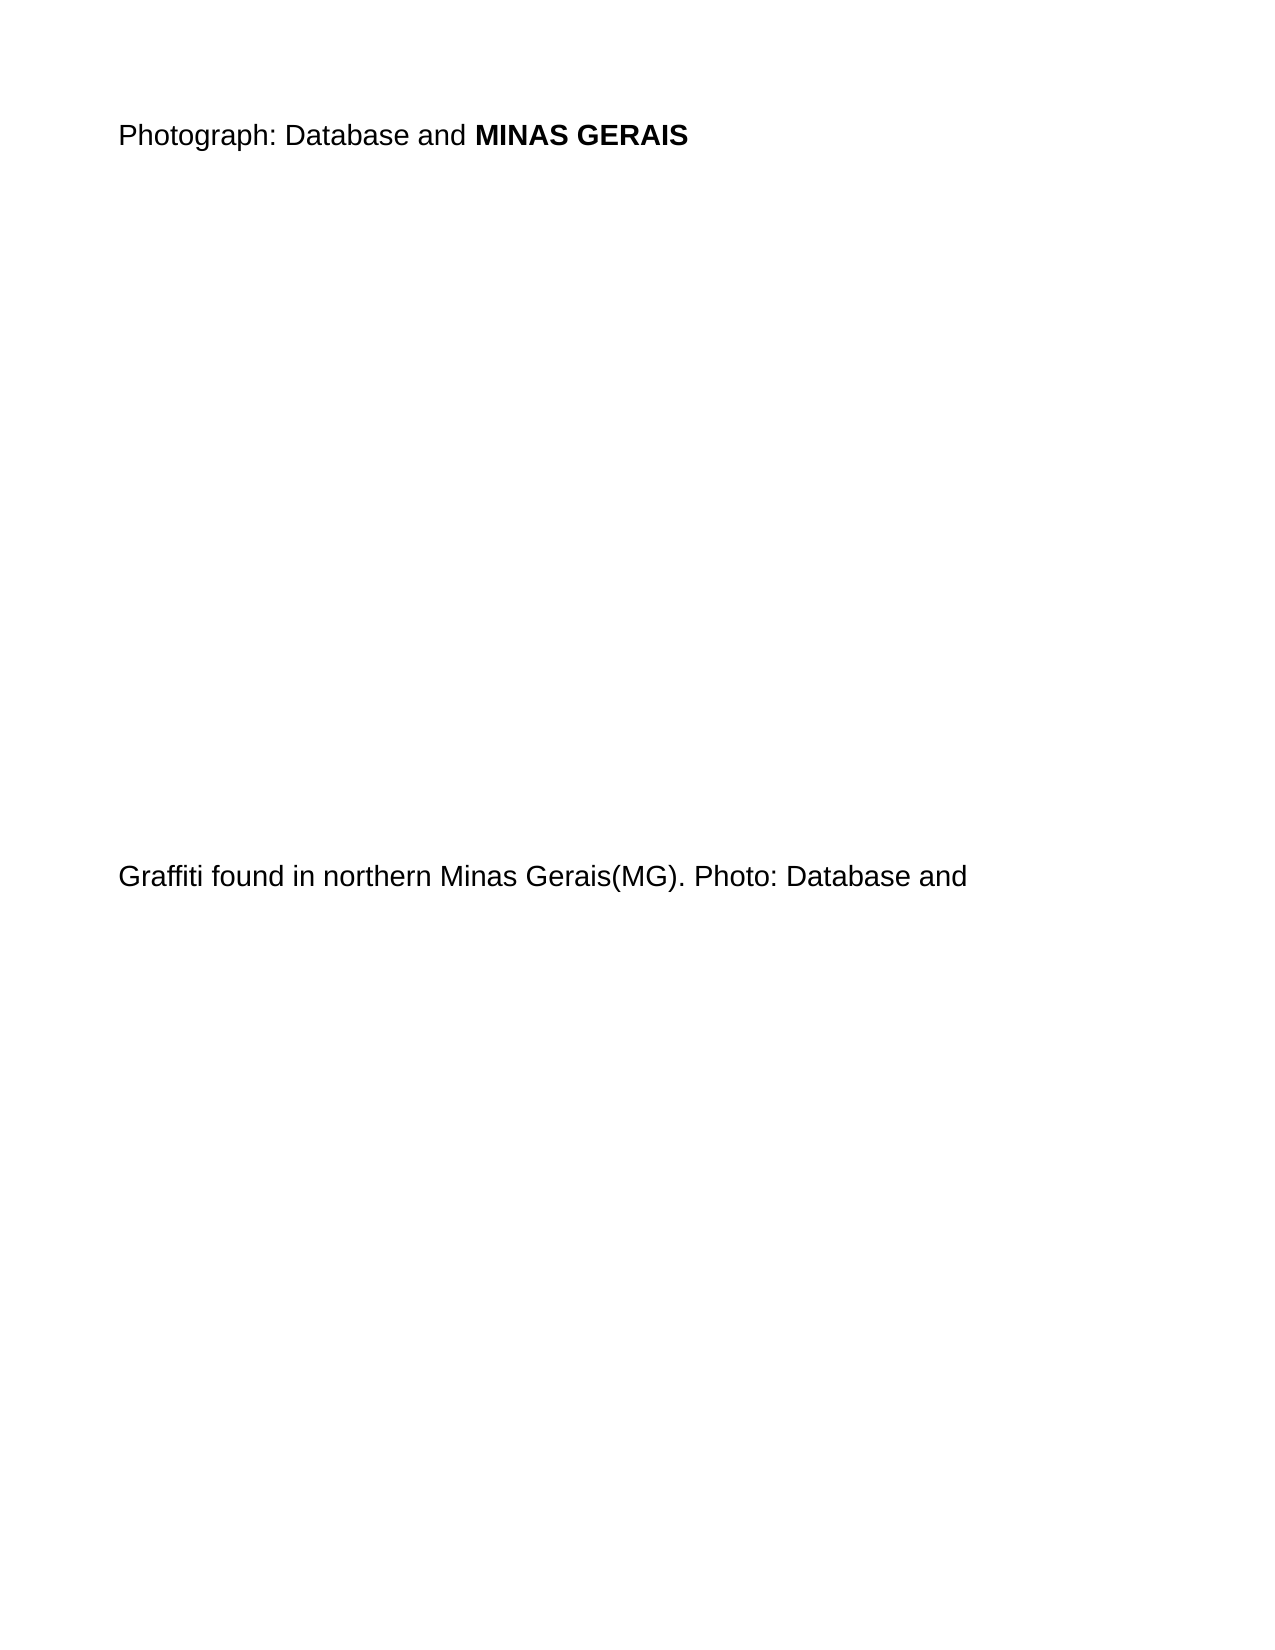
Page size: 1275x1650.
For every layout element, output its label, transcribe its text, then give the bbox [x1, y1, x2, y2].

text Graffiti found in northern Minas Gerais(MG). Photo: Database and [118, 859, 1157, 893]
text Photograph: Database and MINAS GERAIS [118, 118, 1157, 839]
